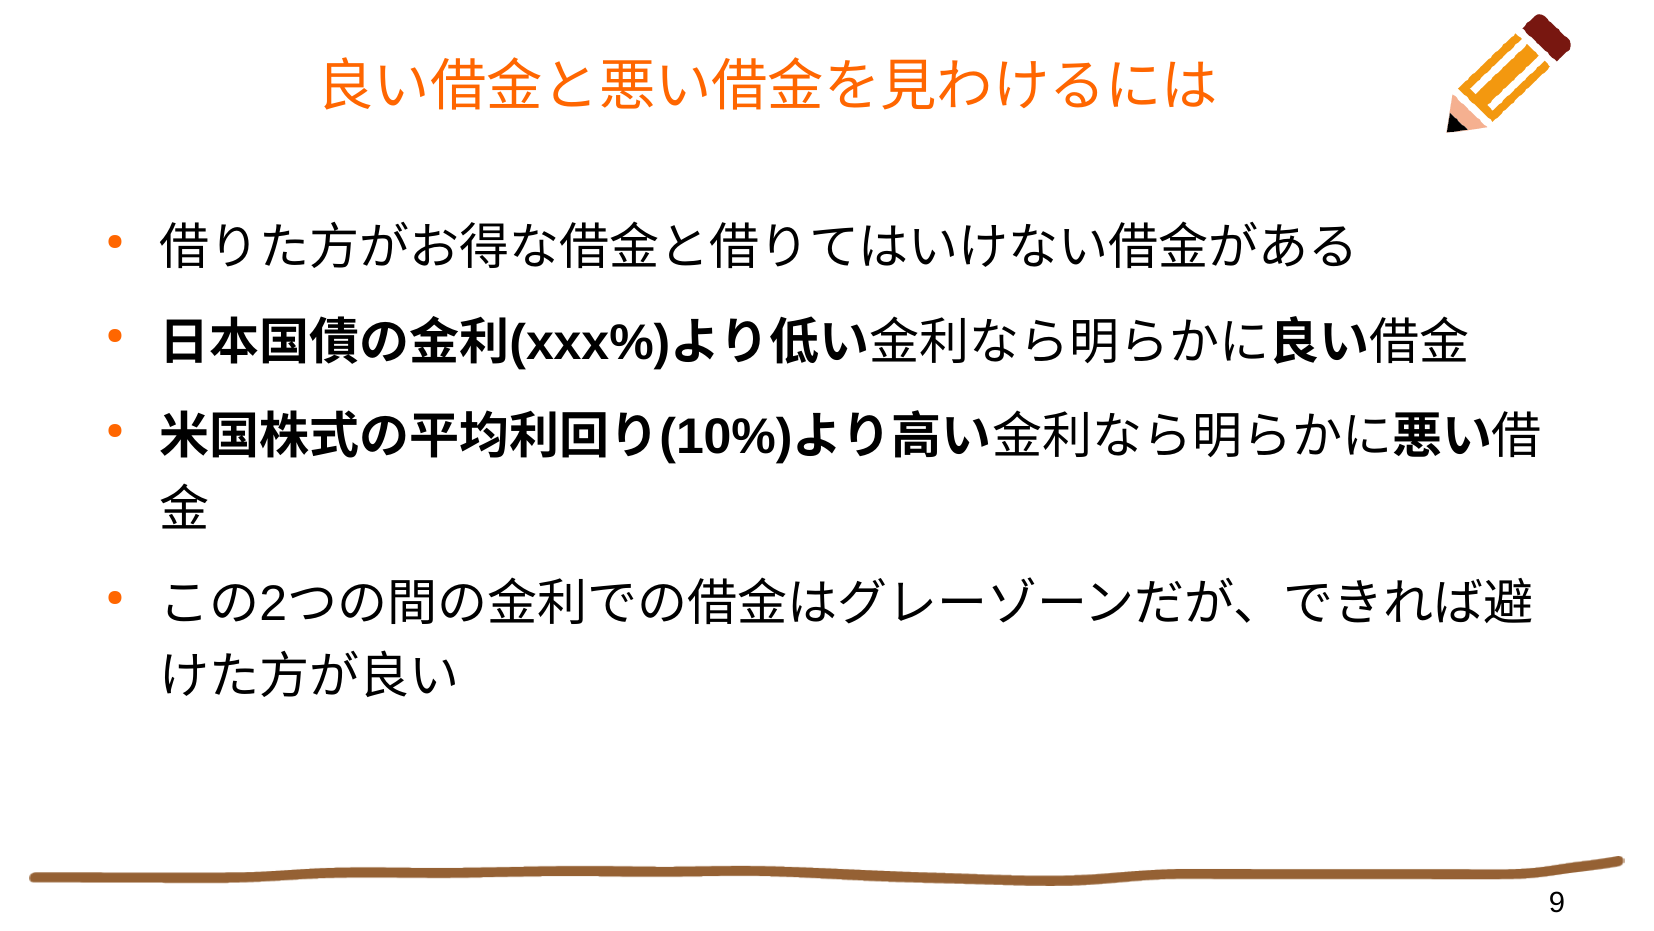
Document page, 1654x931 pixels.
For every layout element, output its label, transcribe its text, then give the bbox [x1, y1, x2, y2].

picture [29, 856, 1625, 886]
title 良い借金と悪い借金を見わけるには [88, 29, 1447, 133]
list 借りた方がお得な借金と借りてはいけない借金がある 日本国債の金利(xxx%)より低い金利なら明らかに良い借金 米国株式の平均利回り(10%)より高い金利なら明らかに悪い借金 この2つの間の金利での借金はグレーゾーンだが、できれば避けた方が良い [88, 206, 1576, 857]
picture [1446, 14, 1571, 133]
